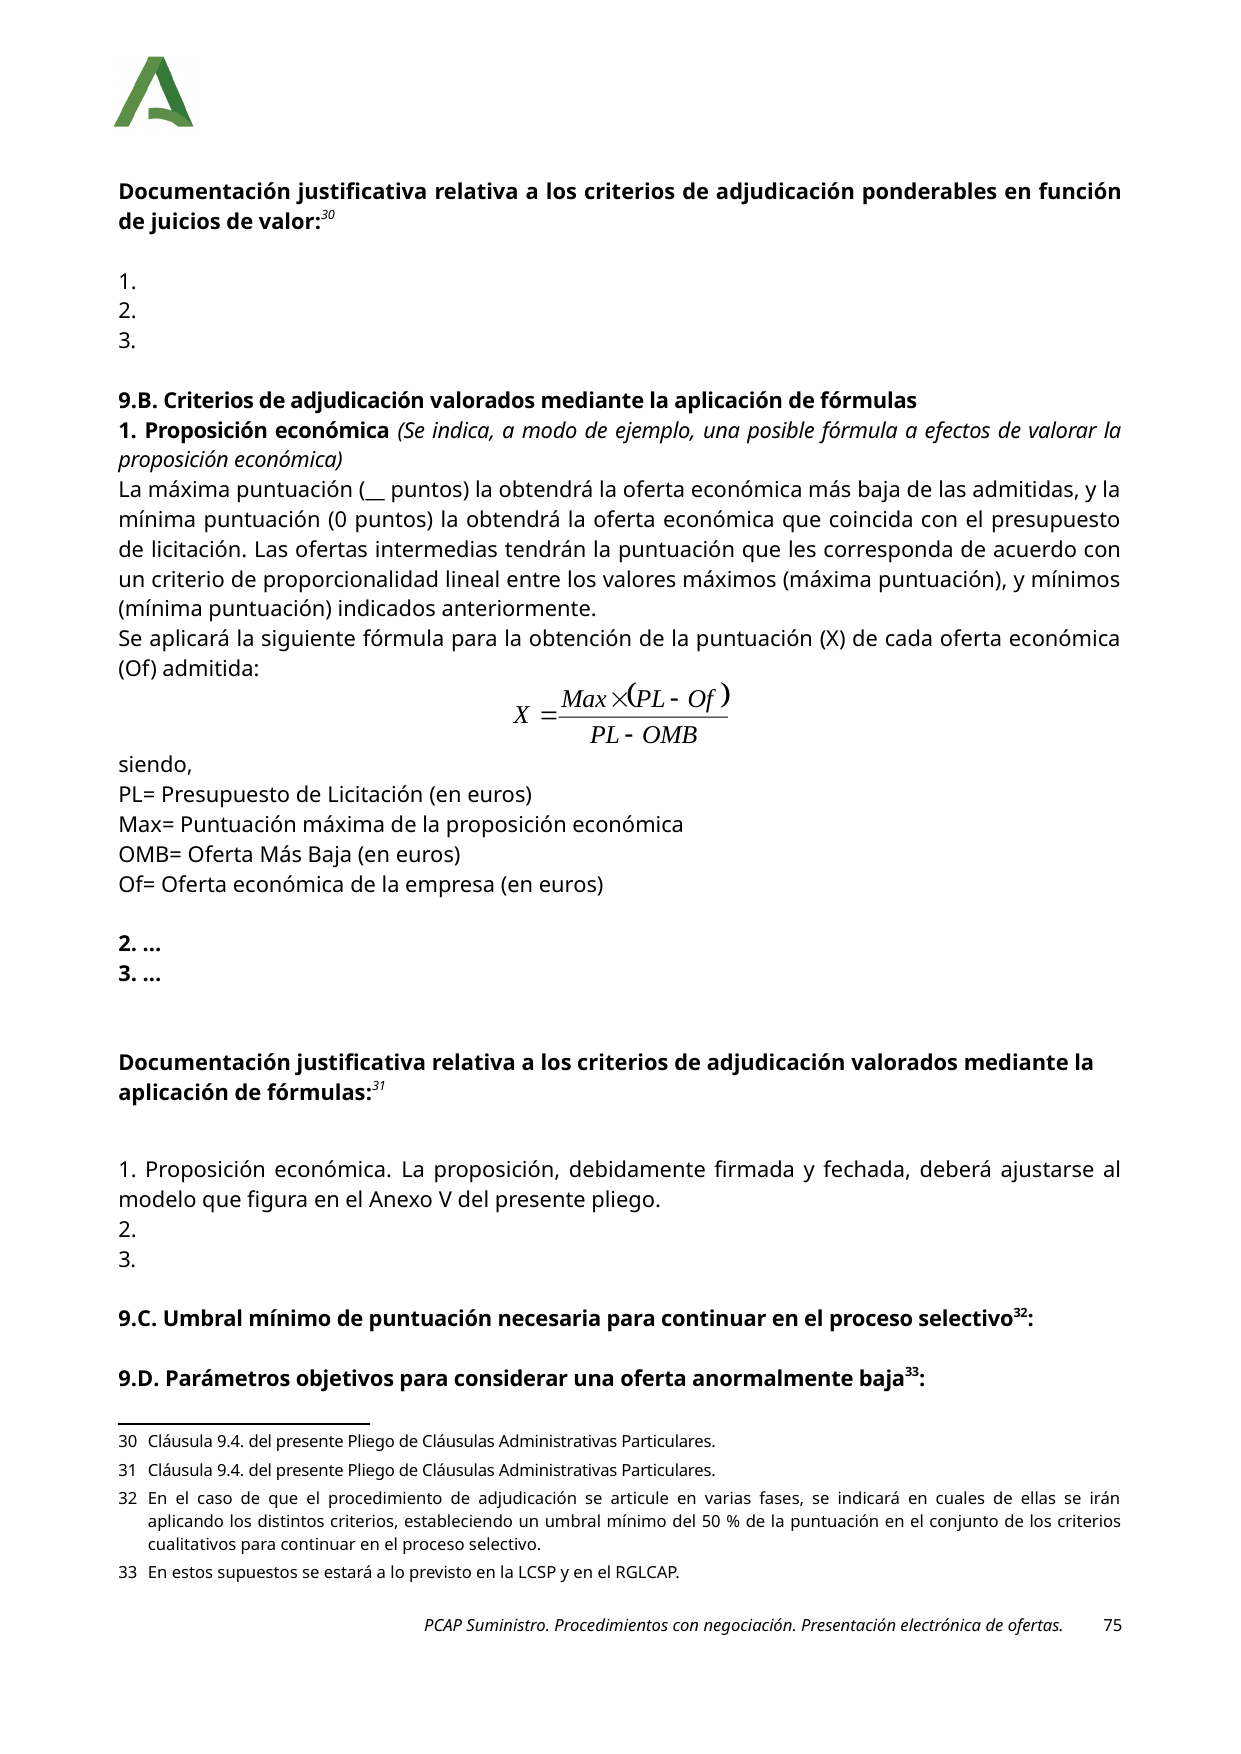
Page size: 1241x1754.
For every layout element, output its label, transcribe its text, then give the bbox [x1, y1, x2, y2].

text 9.C. Umbral mínimo de puntuación necesaria para continuar en el proceso selectivo: [118, 1303, 1122, 1333]
text OMB= Oferta Más Baja (en euros) [118, 839, 1122, 869]
text 9.B. Criterios de adjudicación valorados mediante la aplicación de fórmulas [118, 385, 1122, 415]
text siendo, [118, 749, 1122, 779]
text 3. [118, 325, 1122, 355]
text 2. [118, 1214, 1122, 1244]
text 3. [118, 1244, 1122, 1274]
text Documentación justificativa relativa a los criterios de adjudicación ponderables en función de juicios de valor: [118, 176, 1122, 236]
text 3. ... [118, 958, 1122, 988]
text Documentación justificativa relativa a los criterios de adjudicación valorados mediante la aplicación de fórmulas: [118, 1047, 1122, 1107]
text Max= Puntuación máxima de la proposición económica [118, 809, 1122, 839]
text PL= Presupuesto de Licitación (en euros) [118, 779, 1122, 809]
text Se aplicará la siguiente fórmula para la obtención de la puntuación (X) de cada oferta económica (Of) admitida: [118, 623, 1122, 683]
text 2. [118, 296, 1122, 325]
text En estos supuestos se estará a lo previsto en la LCSP y en el RGLCAP. [118, 1561, 1122, 1584]
text En el caso de que el procedimiento de adjudicación se articule en varias fases, se indicará en cuales de ellas se irán aplicando los distintos criterios, estableciendo un umbral mínimo del 50 % de la puntuación en el conjunto de los criterios cualitativos para continuar en el proceso selectivo. [118, 1487, 1122, 1555]
text 1. Proposición económica (Se indica, a modo de ejemplo, una posible fórmula a efectos de valorar la proposición económica) [118, 415, 1122, 474]
text Cláusula 9.4. del presente Pliego de Cláusulas Administrativas Particulares. [118, 1429, 1122, 1452]
text Of= Oferta económica de la empresa (en euros) [118, 869, 1122, 898]
text Cláusula 9.4. del presente Pliego de Cláusulas Administrativas Particulares. [118, 1458, 1122, 1481]
text La máxima puntuación (__ puntos) la obtendrá la oferta económica más baja de las admitidas, y la mínima puntuación (0 puntos) la obtendrá la oferta económica que coincida con el presupuesto de licitación. Las ofertas intermedias tendrán la puntuación que les corresponda de acuerdo con un criterio de proporcionalidad lineal entre los valores máximos (máxima puntuación), y mínimos (mínima puntuación) indicados anteriormente. [118, 474, 1122, 623]
picture [109, 52, 198, 131]
text 1. [118, 266, 1122, 296]
text 1. Proposición económica. La proposición, debidamente firmada y fechada, deberá ajustarse al modelo que figura en el Anexo V del presente pliego. [118, 1154, 1122, 1214]
text 9.D. Parámetros objetivos para considerar una oferta anormalmente baja: [118, 1363, 1122, 1393]
text 2. ... [118, 928, 1122, 958]
